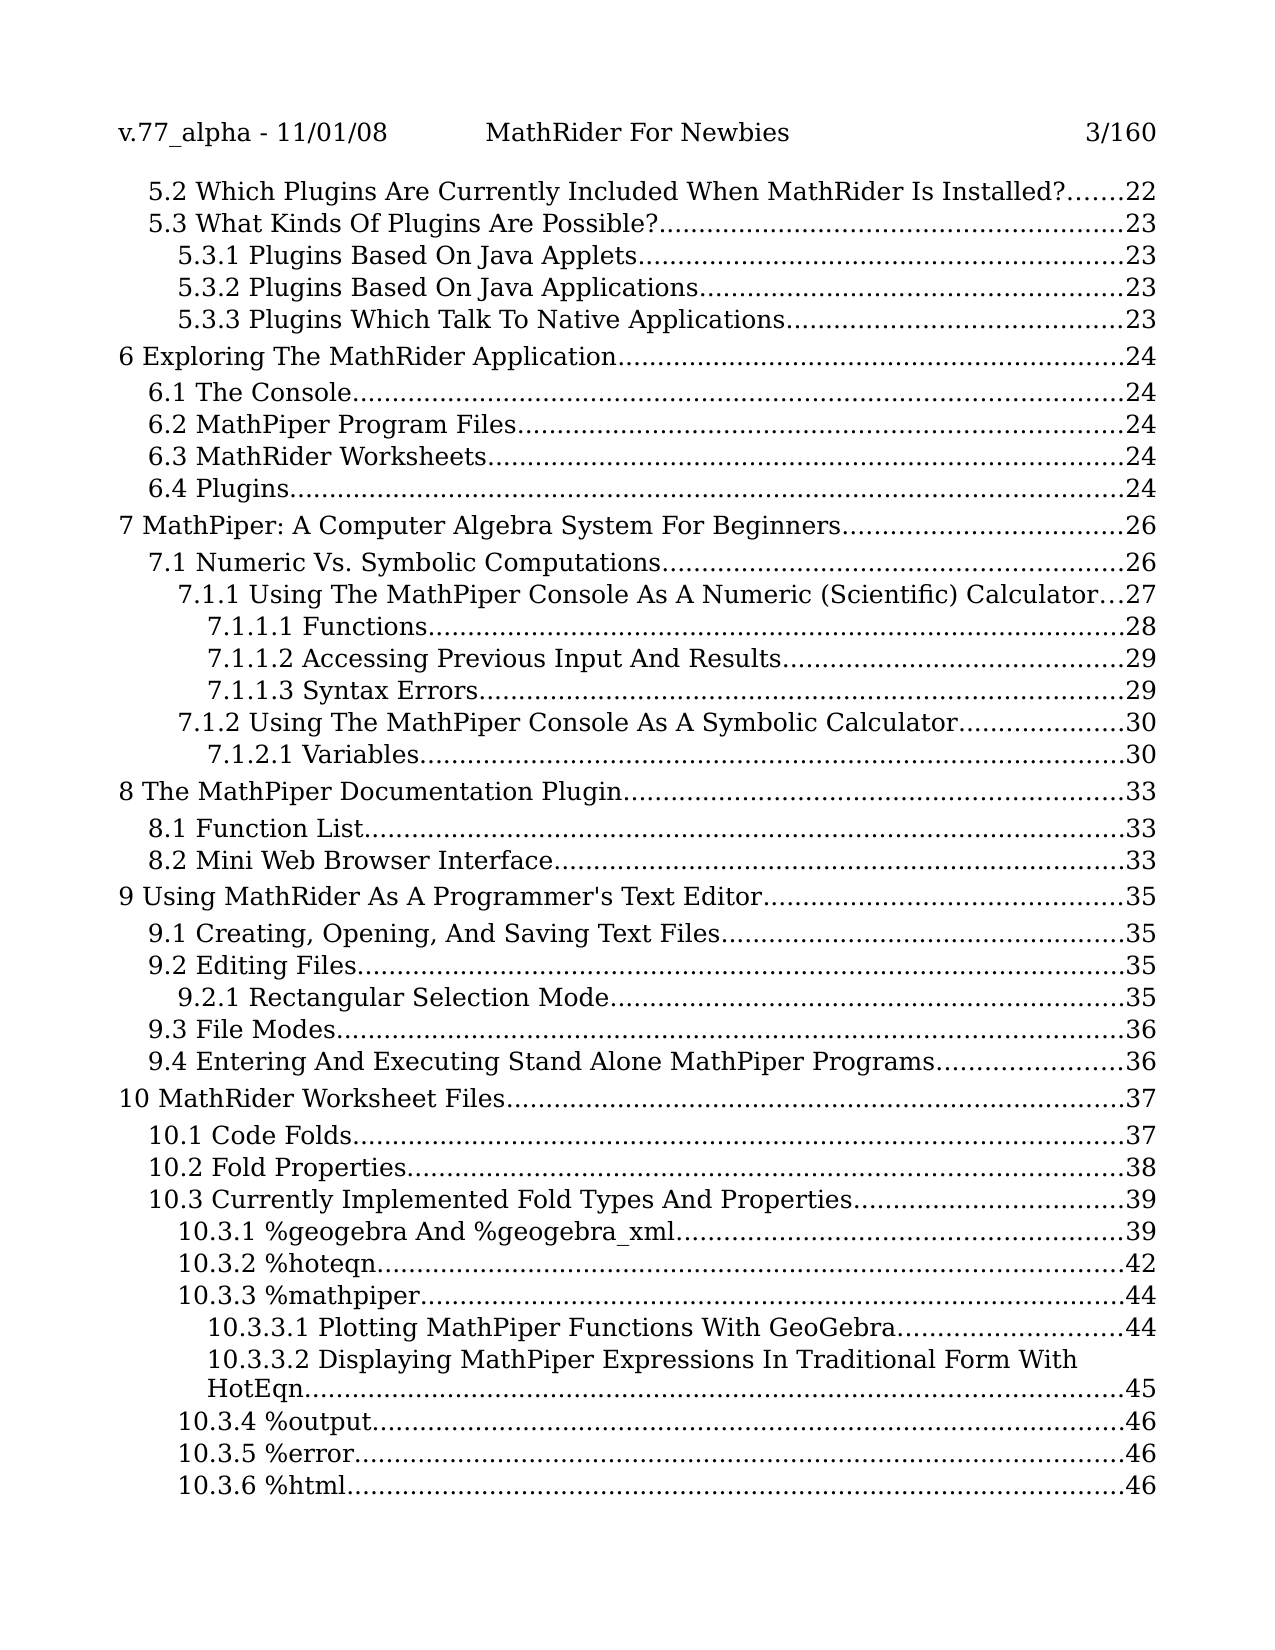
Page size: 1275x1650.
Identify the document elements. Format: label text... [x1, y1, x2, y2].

text 5.2 Which Plugins Are Currently Included When MathRider Is Installed? 22 [148, 177, 1157, 206]
text 7.1.2.1 Variables 30 [207, 741, 1157, 770]
text 10.3 Currently Implemented Fold Types And Properties 39 [148, 1185, 1157, 1214]
text 10.1 Code Folds 37 [148, 1121, 1157, 1150]
text 6.1 The Console 24 [148, 378, 1157, 408]
text 9.2 Editing Files 35 [148, 951, 1157, 981]
text 5.3.3 Plugins Which Talk To Native Applications 23 [177, 305, 1157, 334]
text 10.3.3.1 Plotting MathPiper Functions With GeoGebra 44 [207, 1313, 1157, 1343]
text 10.3.3 %mathpiper 44 [177, 1281, 1157, 1311]
text 10.2 Fold Properties 38 [148, 1153, 1157, 1182]
text 7.1.1 Using The MathPiper Console As A Numeric (Scientific) Calculator 27 [177, 580, 1157, 609]
text 5.3.1 Plugins Based On Java Applets 23 [177, 241, 1157, 270]
text 7 MathPiper: A Computer Algebra System For Beginners 26 [118, 511, 1157, 541]
text 7.1.1.2 Accessing Previous Input And Results 29 [207, 644, 1157, 673]
text 7.1.2 Using The MathPiper Console As A Symbolic Calculator 30 [177, 708, 1157, 738]
text 7.1.1.1 Functions 28 [207, 612, 1157, 641]
text 9.3 File Modes 36 [148, 1016, 1157, 1045]
text 10.3.3.2 Displaying MathPiper Expressions In Traditional Form With HotEqn 45 [207, 1346, 1157, 1404]
text 10.3.6 %html 46 [177, 1471, 1157, 1500]
text 6.2 MathPiper Program Files 24 [148, 411, 1157, 440]
text 9.1 Creating, Opening, And Saving Text Files 35 [148, 919, 1157, 948]
text 6.4 Plugins 24 [148, 475, 1157, 504]
text 10 MathRider Worksheet Files 37 [118, 1084, 1157, 1113]
text 10.3.2 %hoteqn 42 [177, 1249, 1157, 1278]
text 9 Using MathRider As A Programmer's Text Editor 35 [118, 883, 1157, 912]
text 8.1 Function List 33 [148, 814, 1157, 843]
text 5.3 What Kinds Of Plugins Are Possible? 23 [148, 209, 1157, 238]
text 8.2 Mini Web Browser Interface 33 [148, 846, 1157, 875]
text 10.3.5 %error 46 [177, 1439, 1157, 1468]
text 9.2.1 Rectangular Selection Mode 35 [177, 983, 1157, 1013]
text 5.3.2 Plugins Based On Java Applications 23 [177, 273, 1157, 302]
text 6 Exploring The MathRider Application 24 [118, 342, 1157, 371]
text 10.3.1 %geogebra And %geogebra_xml. 39 [177, 1217, 1157, 1246]
text 10.3.4 %output 46 [177, 1407, 1157, 1436]
text 7.1.1.3 Syntax Errors 29 [207, 676, 1157, 706]
text 7.1 Numeric Vs. Symbolic Computations 26 [148, 548, 1157, 577]
text 6.3 MathRider Worksheets 24 [148, 443, 1157, 472]
text 9.4 Entering And Executing Stand Alone MathPiper Programs 36 [148, 1048, 1157, 1077]
text 8 The MathPiper Documentation Plugin 33 [118, 777, 1157, 806]
